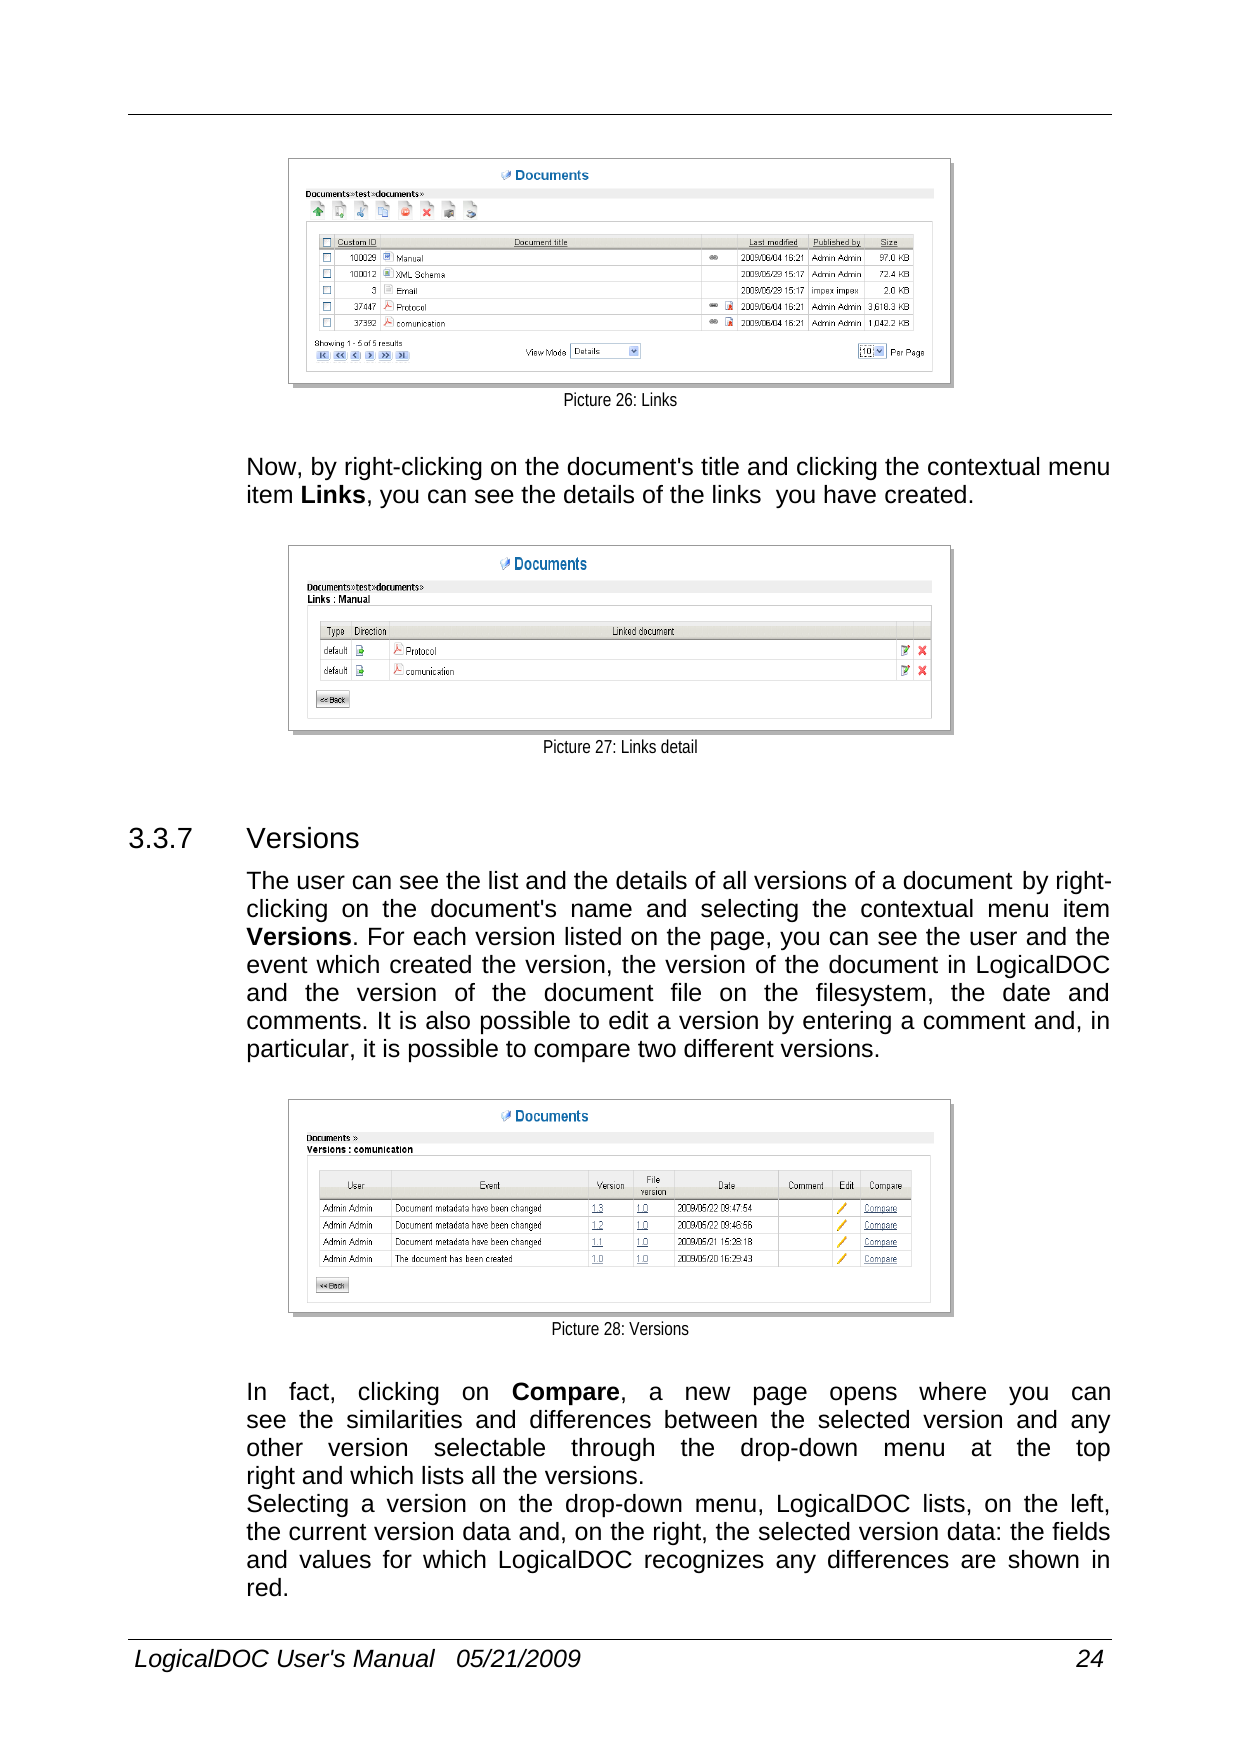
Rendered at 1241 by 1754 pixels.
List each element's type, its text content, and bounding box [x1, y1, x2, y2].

text Now, by right-clicking on the document's title and clicking the contextual menu item Links, you can see the details of the links you have created. [246, 453, 1112, 509]
text Selecting a version on the drop-down menu, LogicalDOC lists, on the left, the current version data and, on the right, the selected version data: the fields and values for which LogicalDOC recognizes any differences are shown in red. [246, 1490, 1112, 1602]
text Picture 28: Versions [288, 1313, 952, 1340]
text Picture 27: Links detail [288, 731, 952, 758]
text In fact, clicking on Compare, a new page opens where you can see the similarities and differences between the selected version and any other version selectable through the drop-down menu at the top right and which lists all the versions. [246, 1378, 1112, 1490]
text The user can see the list and the details of all versions of a document by right-clicking on the document's name and selecting the contextual menu item Versions. For each version listed on the page, you can see the user and the event which created the version, the version of the document in LogicalDOC and the version of the document file on the filesystem, the date and comments. It is also possible to edit a version by entering a comment and, in particular, it is possible to compare two different versions. [246, 867, 1112, 1062]
subtitle Versions [128, 822, 1112, 854]
text Picture 26: Links [288, 384, 952, 411]
